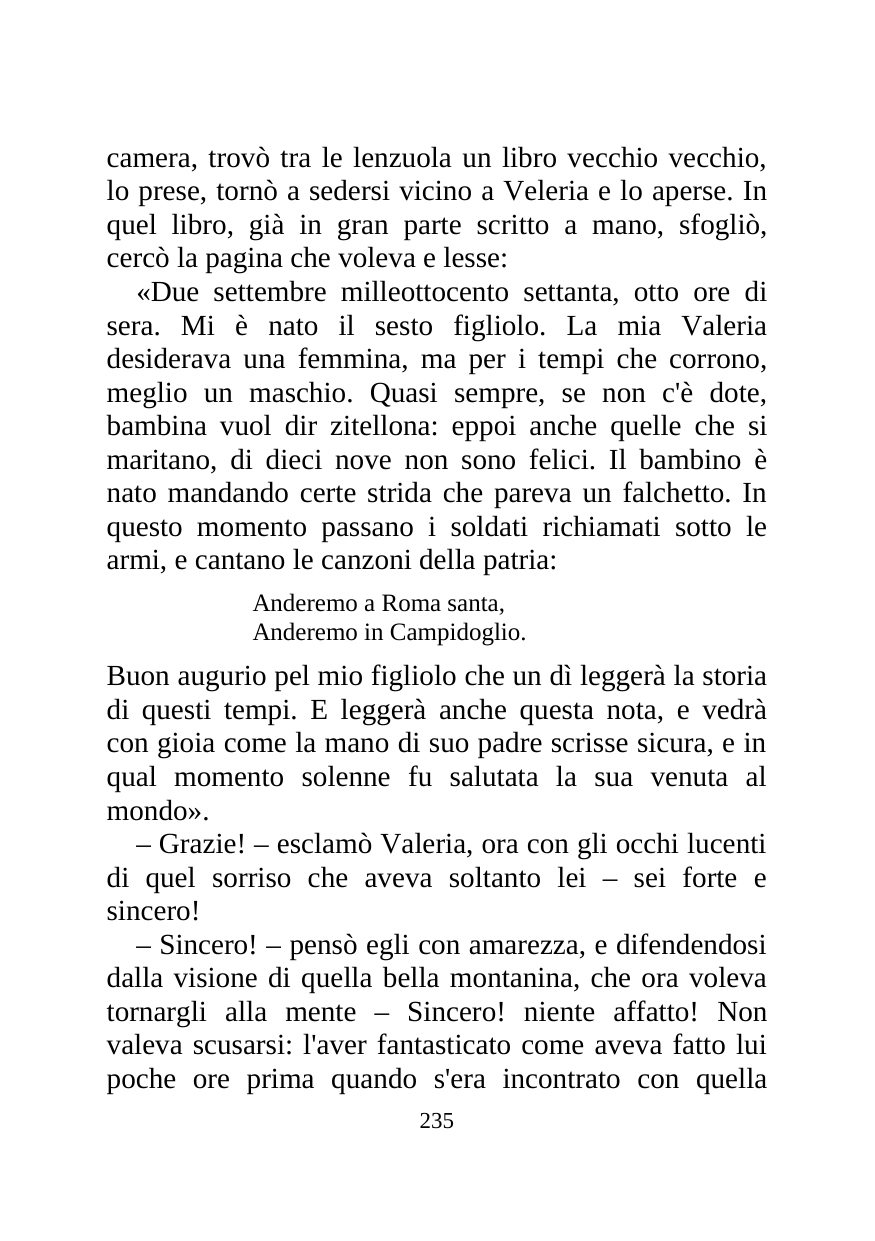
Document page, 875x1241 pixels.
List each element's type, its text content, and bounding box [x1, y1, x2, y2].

text camera, trovò tra le lenzuola un libro vecchio vecchio, lo prese, tornò a sedersi vicino a Veleria e lo aperse. In quel libro, già in gran parte scritto a mano, sfogliò, cercò la pagina che voleva e lesse: [106, 140, 768, 274]
text – Sincero! – pensò egli con amarezza, e difendendosi dalla visione di quella bella montanina, che ora voleva tornargli alla mente – Sincero! niente affatto! Non valeva scusarsi: l'aver fantasticato come aveva fatto lui poche ore prima quando s'era incontrato con quella [106, 927, 768, 1094]
text – Grazie! – esclamò Valeria, ora con gli occhi lucenti di quel sorriso che aveva soltanto lei – sei forte e sincero! [106, 826, 768, 927]
text «Due settembre milleottocento settanta, otto ore di sera. Mi è nato il sesto figliolo. La mia Valeria desiderava una femmina, ma per i tempi che corrono, meglio un maschio. Quasi sempre, se non c'è dote, bambina vuol dir zitellona: eppoi anche quelle che si maritano, di dieci nove non sono felici. Il bambino è nato mandando certe strida che pareva un falchetto. In questo momento passano i soldati richiamati sotto le armi, e cantano le canzoni della patria: [106, 274, 768, 576]
text Anderemo a Roma santa, Anderemo in Campidoglio. [252, 588, 768, 646]
text Buon augurio pel mio figliolo che un dì leggerà la storia di questi tempi. E leggerà anche questa nota, e vedrà con gioia come la mano di suo padre scrisse sicura, e in qual momento solenne fu salutata la sua venuta al mondo». [106, 658, 768, 826]
